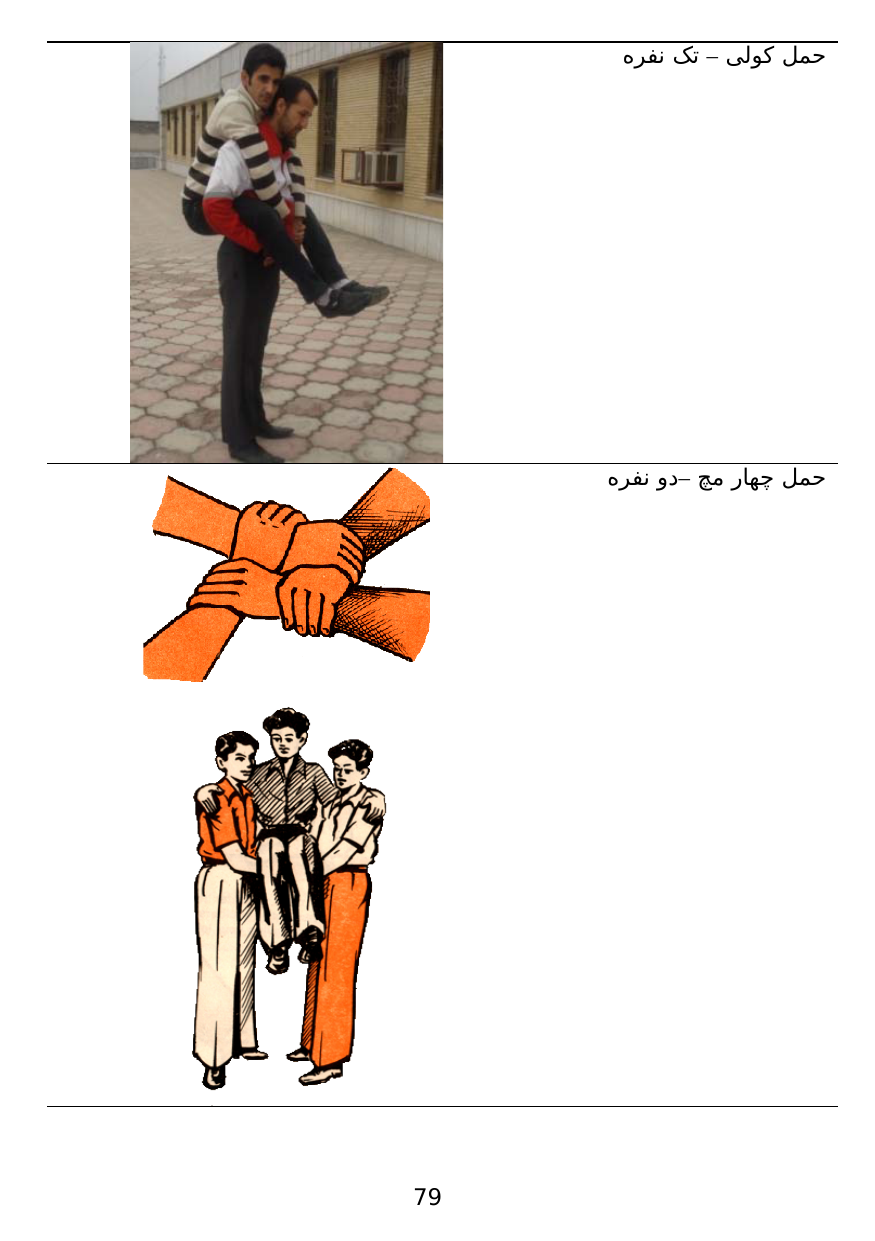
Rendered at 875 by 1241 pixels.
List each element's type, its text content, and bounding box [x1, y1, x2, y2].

table_cell [47, 43, 130, 463]
table_cell [444, 43, 526, 463]
table_cell [47, 464, 180, 1106]
table_cell حمل کولی – تک نفره [526, 43, 837, 463]
table_cell حمل چهار مچ –دو نفره [526, 464, 837, 1106]
picture [130, 42, 444, 1106]
table_cell [393, 464, 526, 1106]
